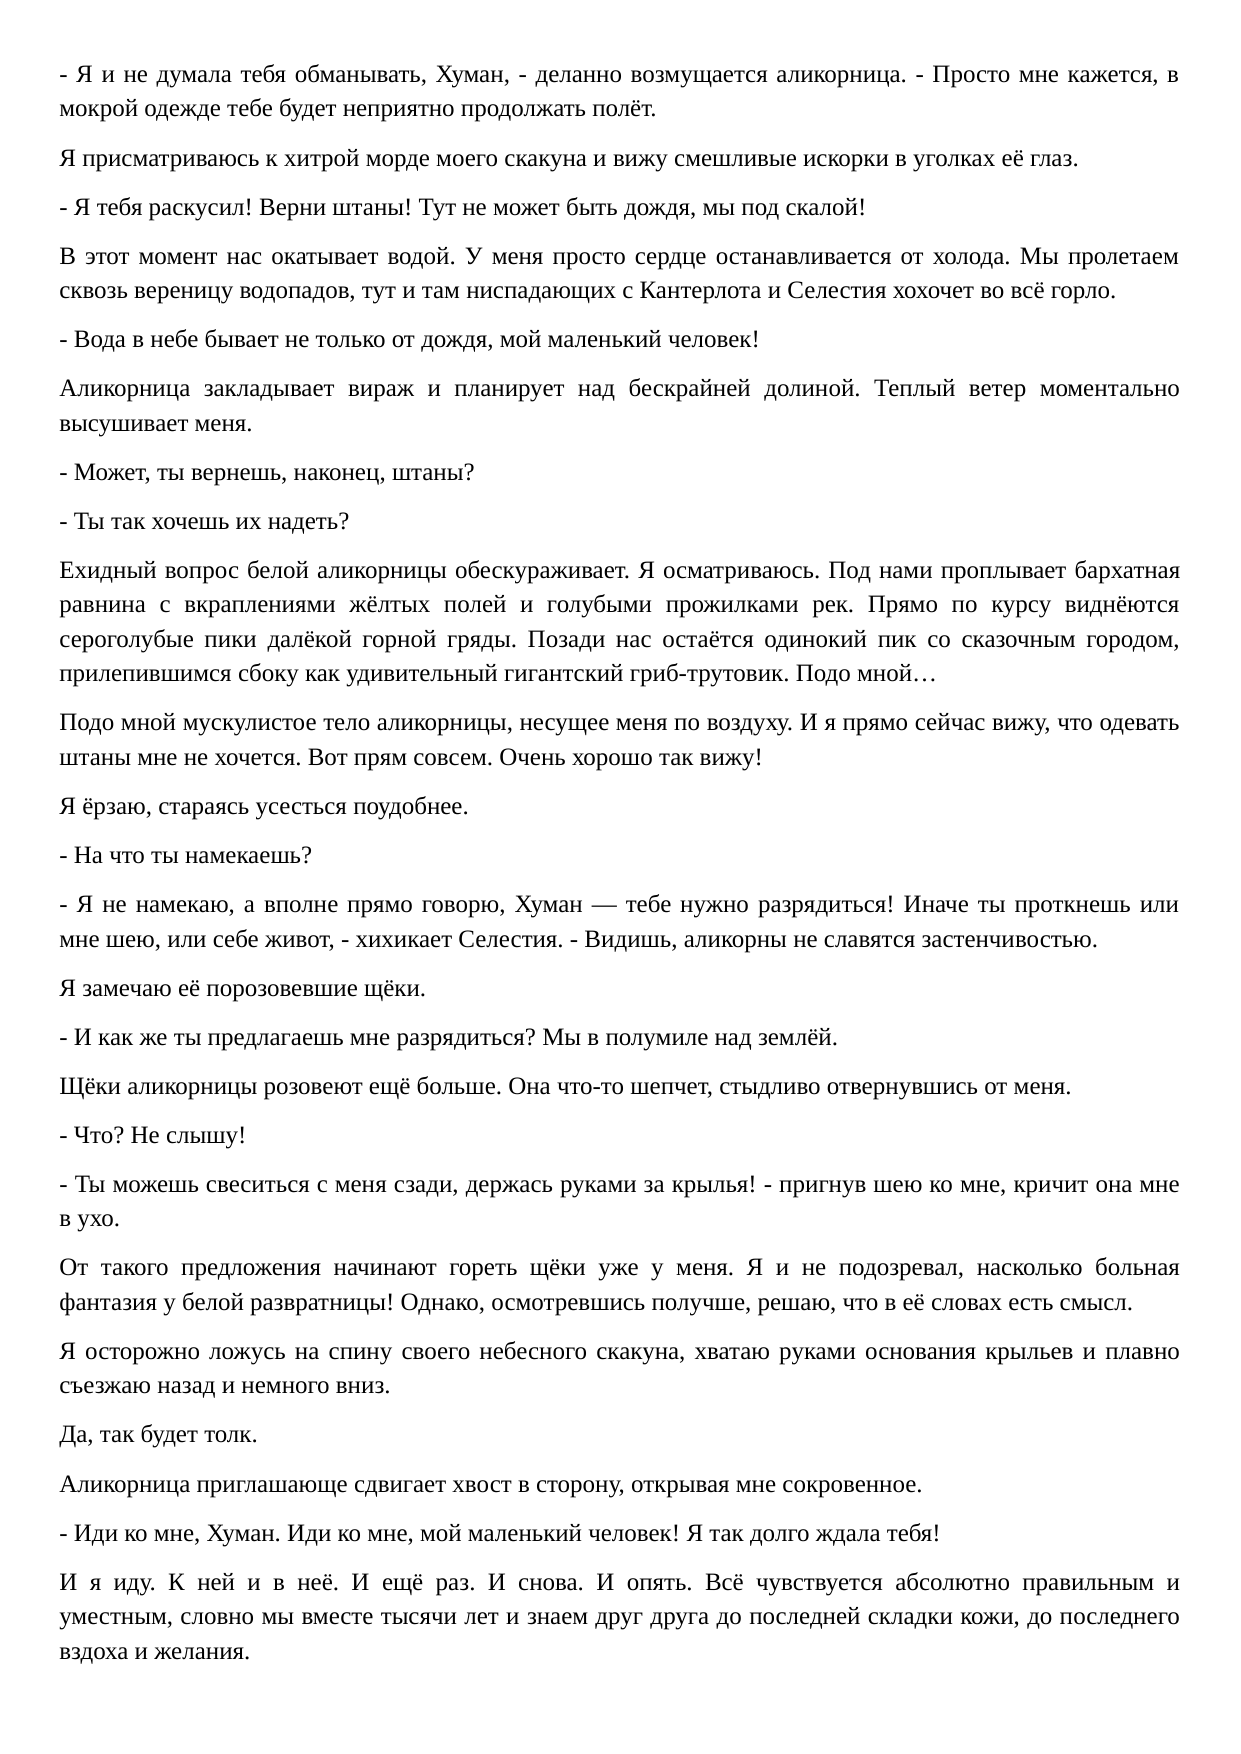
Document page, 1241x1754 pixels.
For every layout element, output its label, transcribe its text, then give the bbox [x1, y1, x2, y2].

text - Ты можешь свеситься с меня сзади, держась руками за крылья! - пригнув шею ко мне, кричит она мне в ухо. [59, 1169, 1181, 1232]
text Аликорница закладывает вираж и планирует над бескрайней долиной. Теплый ветер моментально высушивает меня. [59, 373, 1181, 437]
text В этот момент нас окатывает водой. У меня просто сердце останавливается от холода. Мы пролетаем сквозь вереницу водопадов, тут и там ниспадающих с Кантерлота и Селестия хохочет во всё горло. [59, 241, 1181, 304]
text - Иди ко мне, Хуман. Иди ко мне, мой маленький человек! Я так долго ждала тебя! [59, 1518, 1181, 1546]
text - Я не намекаю, а вполне прямо говорю, Хуман — тебе нужно разрядиться! Иначе ты проткнешь или мне шею, или себе живот, - хихикает Селестия. - Видишь, аликорны не славятся застенчивостью. [59, 889, 1181, 952]
text И я иду. К ней и в неё. И ещё раз. И снова. И опять. Всё чувствуется абсолютно правильным и уместным, словно мы вместе тысячи лет и знаем друг друга до последней складки кожи, до последнего вздоха и желания. [59, 1567, 1181, 1664]
text Я присматриваюсь к хитрой морде моего скакуна и вижу смешливые искорки в уголках её глаз. [59, 143, 1181, 171]
text Я осторожно ложусь на спину своего небесного скакуна, хватаю руками основания крыльев и плавно съезжаю назад и немного вниз. [59, 1336, 1181, 1399]
text - Вода в небе бывает не только от дождя, мой маленький человек! [59, 324, 1181, 353]
text - И как же ты предлагаешь мне разрядиться? Мы в полумиле над землёй. [59, 1022, 1181, 1051]
text Я замечаю её порозовевшие щёки. [59, 973, 1181, 1001]
text Аликорница приглашающе сдвигает хвост в сторону, открывая мне сокровенное. [59, 1469, 1181, 1497]
text Щёки аликорницы розовеют ещё больше. Она что-то шепчет, стыдливо отвернувшись от меня. [59, 1071, 1181, 1099]
text От такого предложения начинают гореть щёки уже у меня. Я и не подозревал, насколько больная фантазия у белой развратницы! Однако, осмотревшись получше, решаю, что в её словах есть смысл. [59, 1252, 1181, 1316]
text - Ты так хочешь их надеть? [59, 506, 1181, 535]
text - Что? Не слышу! [59, 1120, 1181, 1149]
text - На что ты намекаешь? [59, 840, 1181, 869]
text Подо мной мускулистое тело аликорницы, несущее меня по воздуху. И я прямо сейчас вижу, что одевать штаны мне не хочется. Вот прям совсем. Очень хорошо так вижу! [59, 707, 1181, 771]
text - Я и не думала тебя обманывать, Хуман, - деланно возмущается аликорница. - Просто мне кажется, в мокрой одежде тебе будет неприятно продолжать полёт. [59, 59, 1181, 122]
text - Может, ты вернешь, наконец, штаны? [59, 457, 1181, 486]
text - Я тебя раскусил! Верни штаны! Тут не может быть дождя, мы под скалой! [59, 192, 1181, 220]
text Да, так будет толк. [59, 1419, 1181, 1448]
text Я ёрзаю, стараясь усесться поудобнее. [59, 791, 1181, 820]
text Ехидный вопрос белой аликорницы обескураживает. Я осматриваюсь. Под нами проплывает бархатная равнина с вкраплениями жёлтых полей и голубыми прожилками рек. Прямо по курсу виднёются сероголубые пики далёкой горной гряды. Позади нас остаётся одинокий пик со сказочным городом, прилепившимся сбоку как удивительный гигантский гриб-трутовик. Подо мной… [59, 555, 1181, 687]
